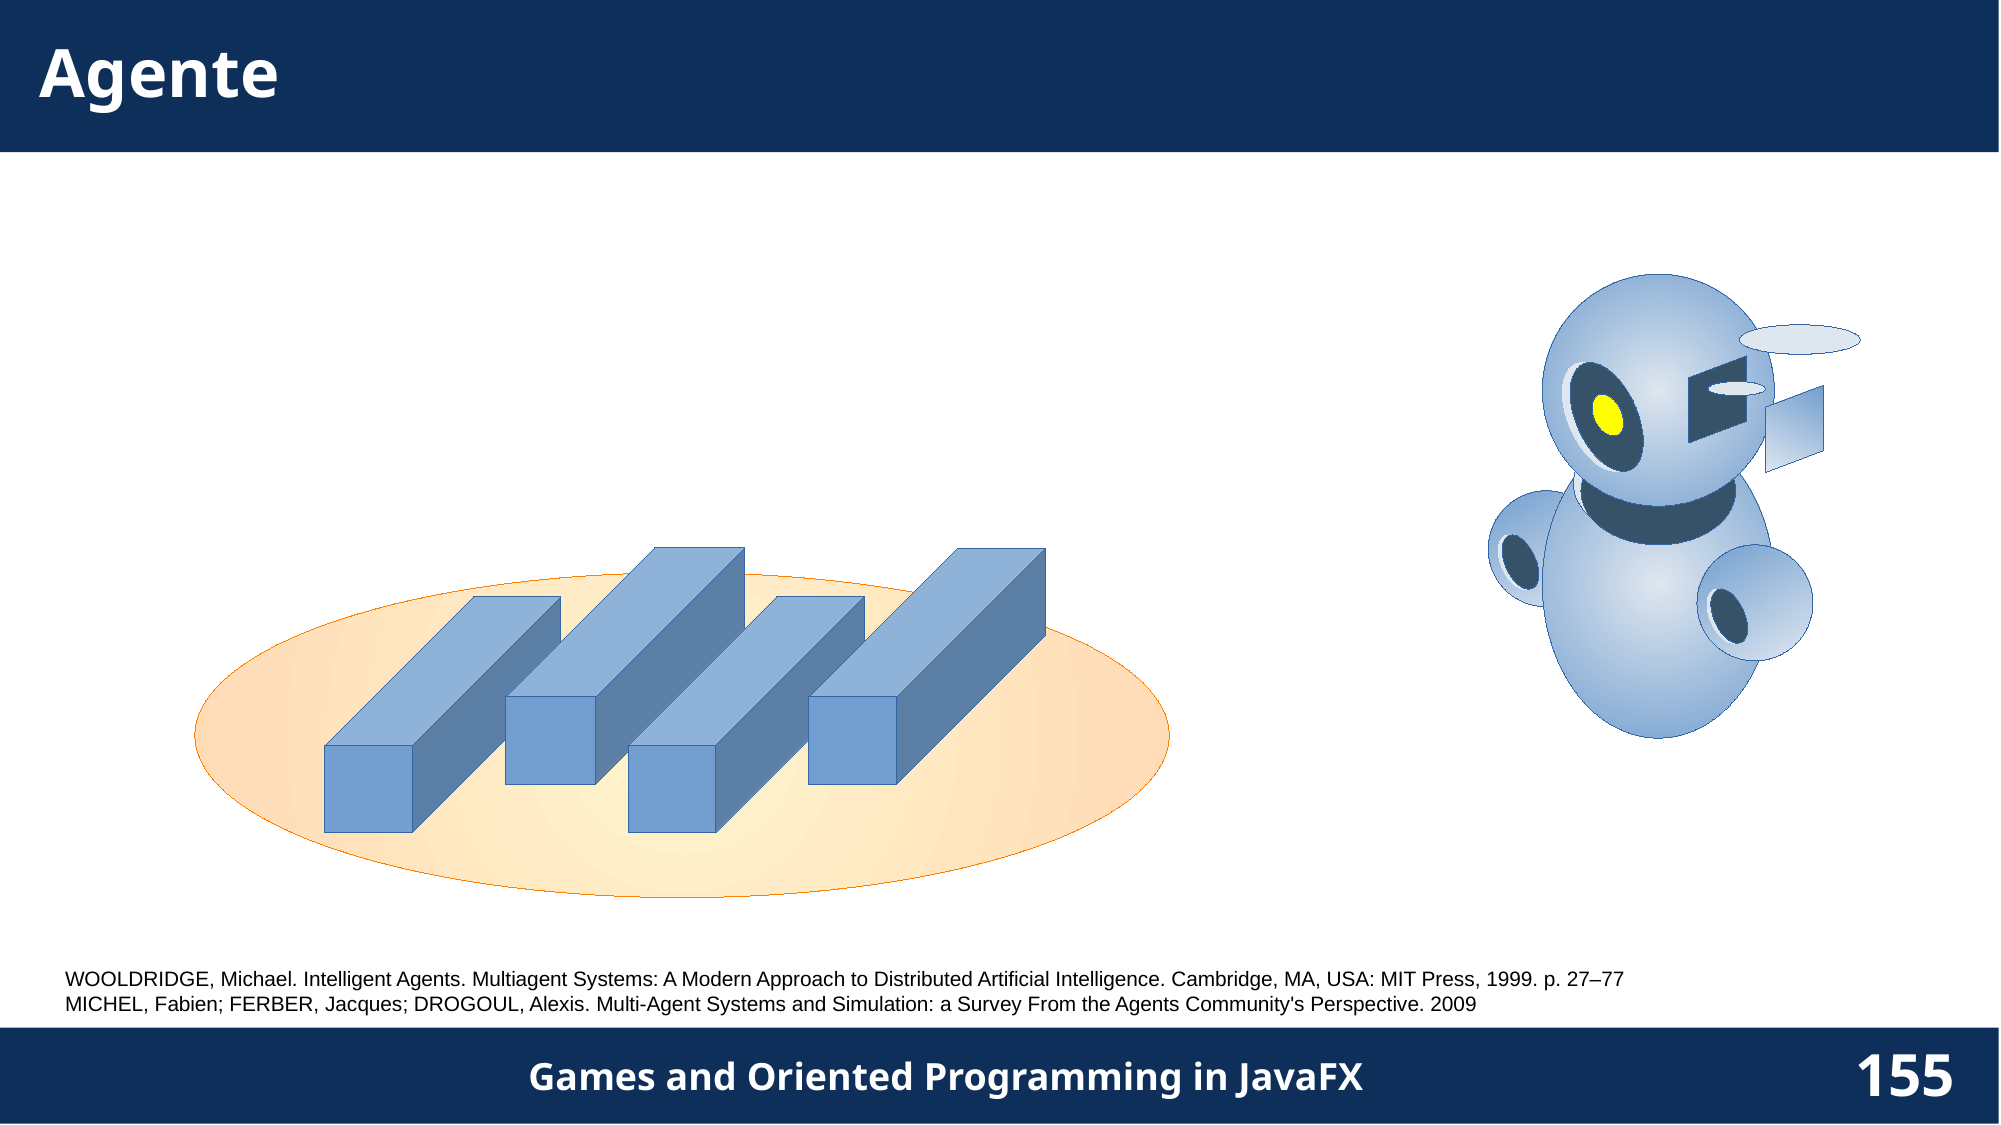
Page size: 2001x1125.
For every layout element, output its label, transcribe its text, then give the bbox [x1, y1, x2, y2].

text_box Agente [25, 23, 1999, 119]
text_box [194, 549, 1170, 898]
text_box WOOLDRIDGE, Michael. Intelligent Agents. Multiagent Systems: A Modern Approach to Distributed Artificial Intelligence. Cambridge, MA, USA: MIT Press, 1999. p. 27–77 MICHEL, Fabien; FERBER, Jacques; DROGOUL, Alexis. Multi-Agent Systems and Simulation: a Survey From the Agents Community's Perspective. 2009 [50, 958, 1969, 1024]
text_box [1488, 274, 1861, 739]
